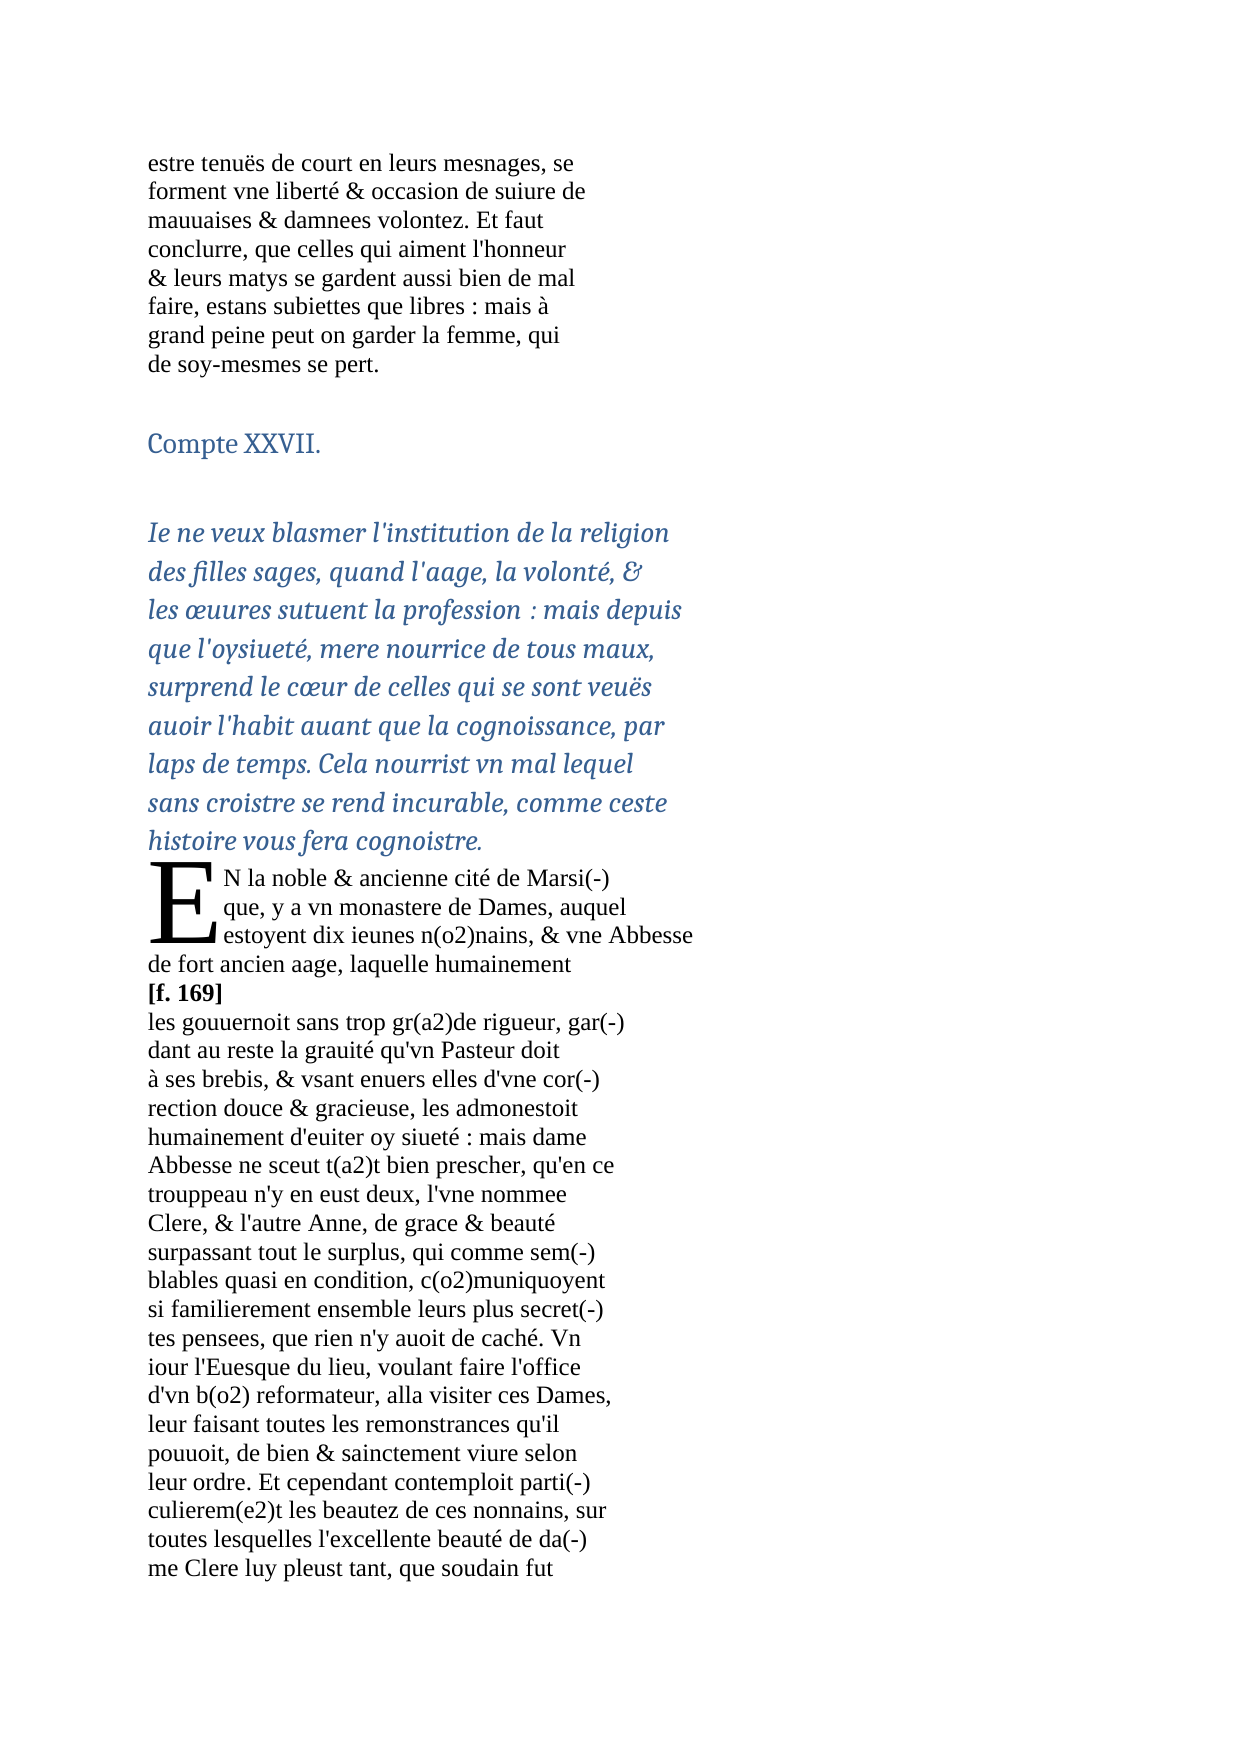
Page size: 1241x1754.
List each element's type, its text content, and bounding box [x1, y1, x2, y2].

subtitle Compte XXVII. [148, 428, 1093, 461]
text EN la noble & ancienne cité de Marsi(-) que, y a vn monastere de Dames, auquel estoyent dix ieunes n(o2)nains, & vne Abbesse de fort ancien aage, laquelle humainement [f. 169] les gouuernoit sans trop gr(a2)de rigueur, gar(-) dant au reste la grauité qu'vn Pasteur doit à ses brebis, & vsant enuers elles d'vne cor(-) rection douce & gracieuse, les admonestoit humainement d'euiter oy siueté : mais dame Abbesse ne sceut t(a2)t bien prescher, qu'en ce trouppeau n'y en eust deux, l'vne nommee Clere, & l'autre Anne, de grace & beauté surpassant tout le surplus, qui comme sem(-) blables quasi en condition, c(o2)muniquoyent si familierement ensemble leurs plus secret(-) tes pensees, que rien n'y auoit de caché. Vn iour l'Euesque du lieu, voulant faire l'office d'vn b(o2) reformateur, alla visiter ces Dames, leur faisant toutes les remonstrances qu'il pouuoit, de bien & sainctement viure selon leur ordre. Et cependant contemploit parti(-) culierem(e2)t les beautez de ces nonnains, sur toutes lesquelles l'excellente beauté de da(-) me Clere luy pleust tant, que soudain fut [148, 863, 1093, 1582]
text estre tenuës de court en leurs mesnages, se forment vne liberté & occasion de suiure de mauuaises & damnees volontez. Et faut conclurre, que celles qui aiment l'honneur & leurs matys se gardent aussi bien de mal faire, estans subiettes que libres : mais à grand peine peut on garder la femme, qui de soy-mesmes se pert. [148, 148, 1093, 378]
subtitle Ie ne veux blasmer l'institution de la religion des filles sages, quand l'aage, la volonté, & les œuures sutuent la profession : mais depuis que l'oysiueté, mere nourrice de tous maux, surprend le cœur de celles qui se sont veuës auoir l'habit auant que la cognoissance, par laps de temps. Cela nourrist vn mal lequel sans croistre se rend incurable, comme ceste histoire vous fera cognoistre. [148, 516, 1093, 858]
